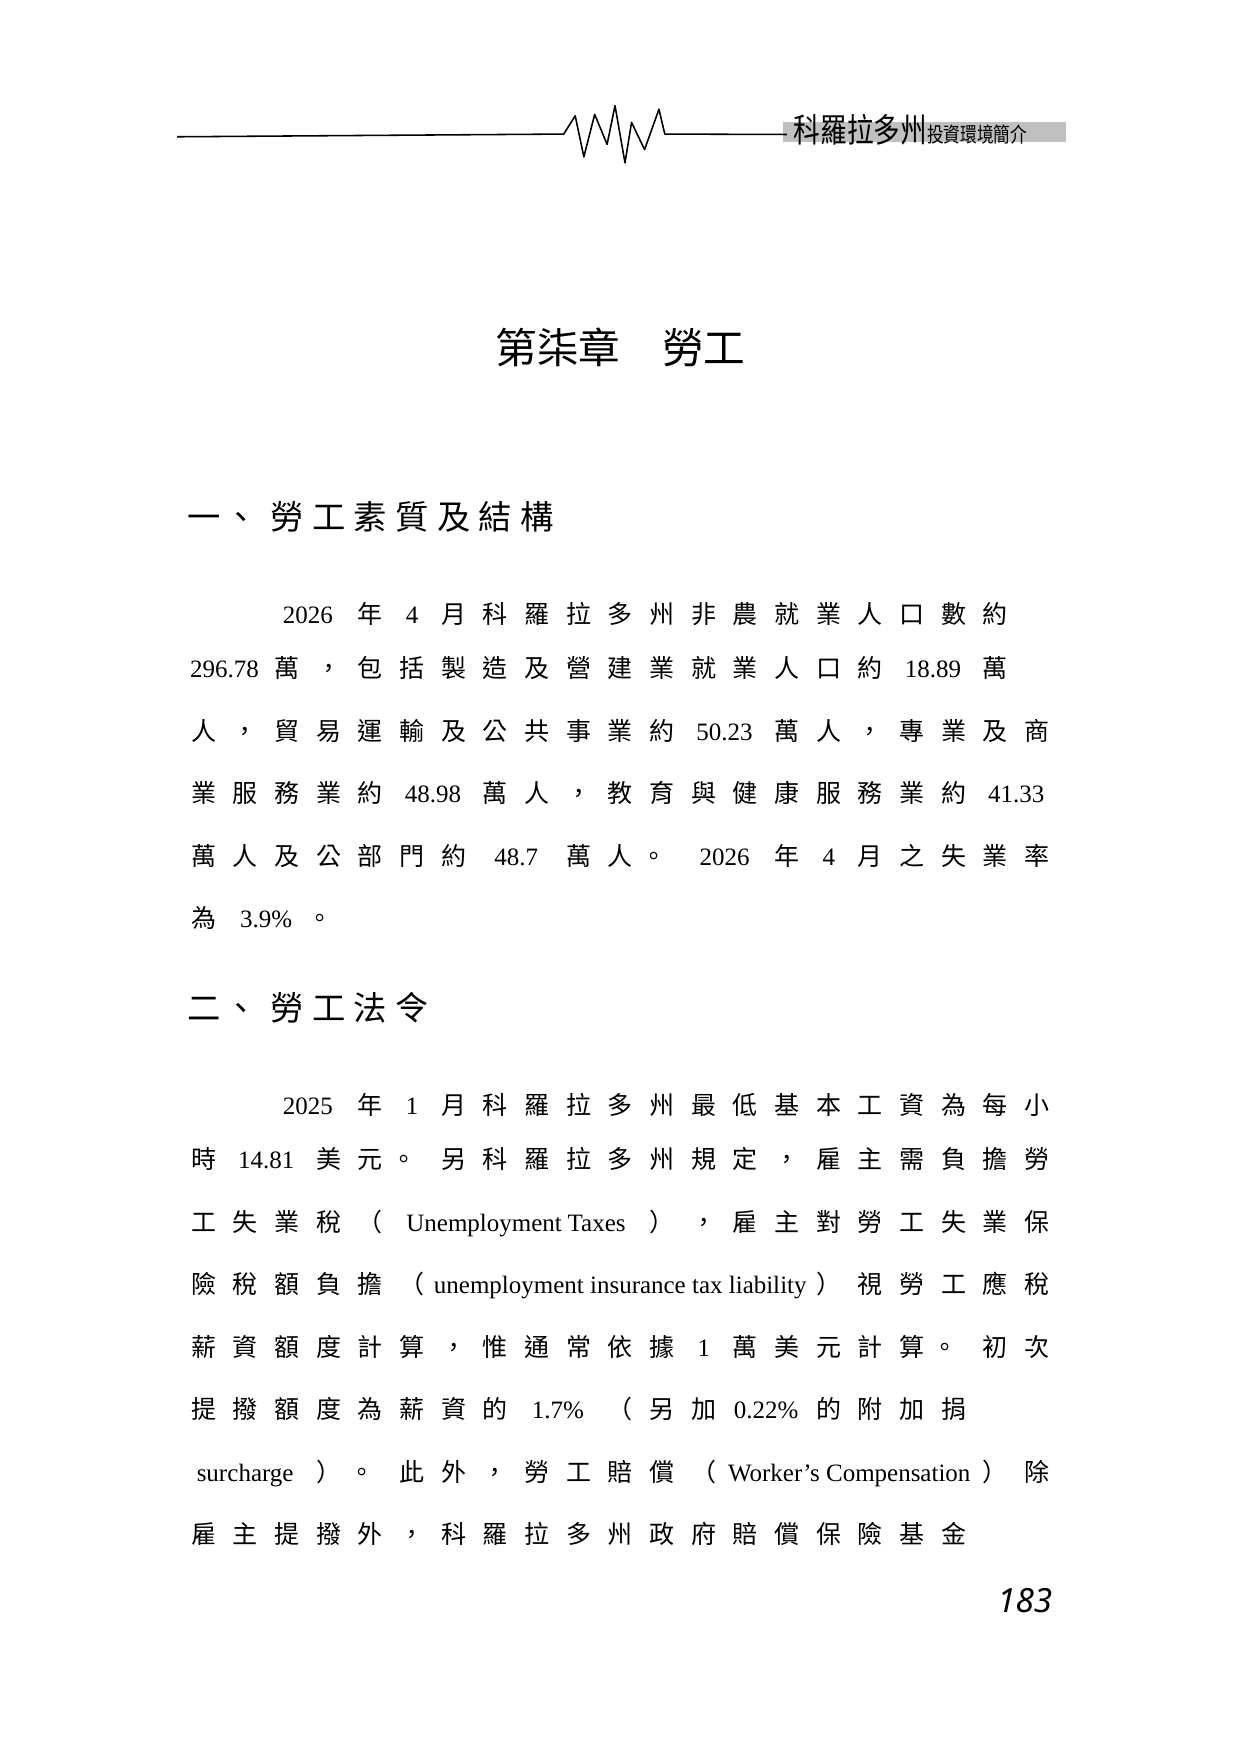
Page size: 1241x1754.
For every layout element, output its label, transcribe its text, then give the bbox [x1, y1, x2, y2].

text 2026年4月科羅拉多州非農就業人口數約296.78萬，包括製造及營建業就業人口約18.89萬人，貿易運輸及公共事業約50.23萬人，專業及商業服務業約48.98萬人，教育與健康服務業約41.33萬人及公部門約48.7萬人。2026年4月之失業率為3.9%。 [183, 563, 1058, 938]
text 二、勞工法令 [183, 964, 1058, 1027]
text 一、勞工素質及結構 [183, 473, 1058, 536]
text 2025年1月科羅拉多州最低基本工資為每小時14.81美元。另科羅拉多州規定，雇主需負擔勞工失業稅（Unemployment Taxes），雇主對勞工失業保險稅額負擔（unemployment insurance tax liability）視勞工應稅薪資額度計算，惟通常依據1萬美元計算。初次提撥額度為薪資的1.7%（另加0.22%的附加捐surcharge）。此外，勞工賠償（Worker’s Compensation）除雇主提撥外，科羅拉多州政府賠償保險基金 [183, 1054, 1058, 1554]
text 第柒章 勞工 [183, 304, 1058, 366]
